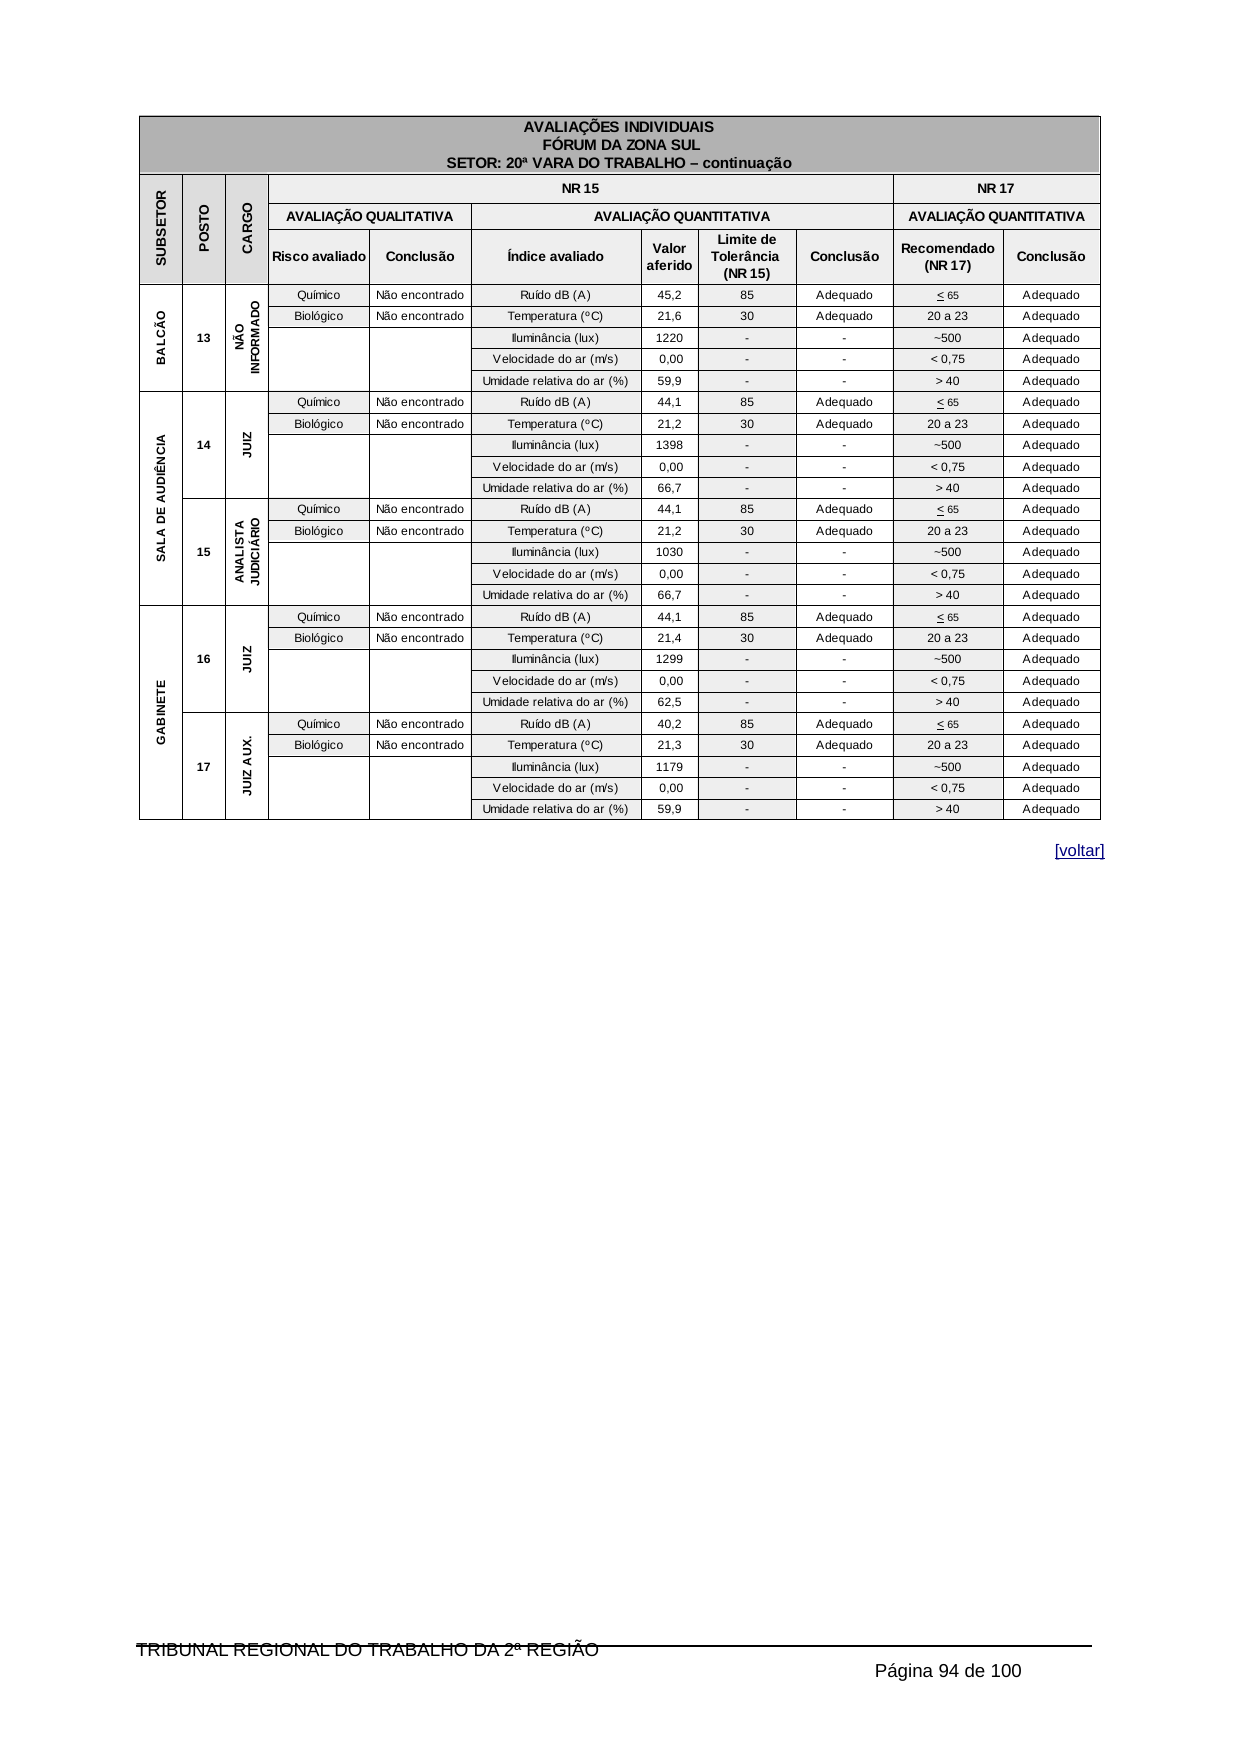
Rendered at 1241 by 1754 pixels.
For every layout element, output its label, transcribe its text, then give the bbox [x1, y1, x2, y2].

text [voltar] [136, 841, 1104, 860]
